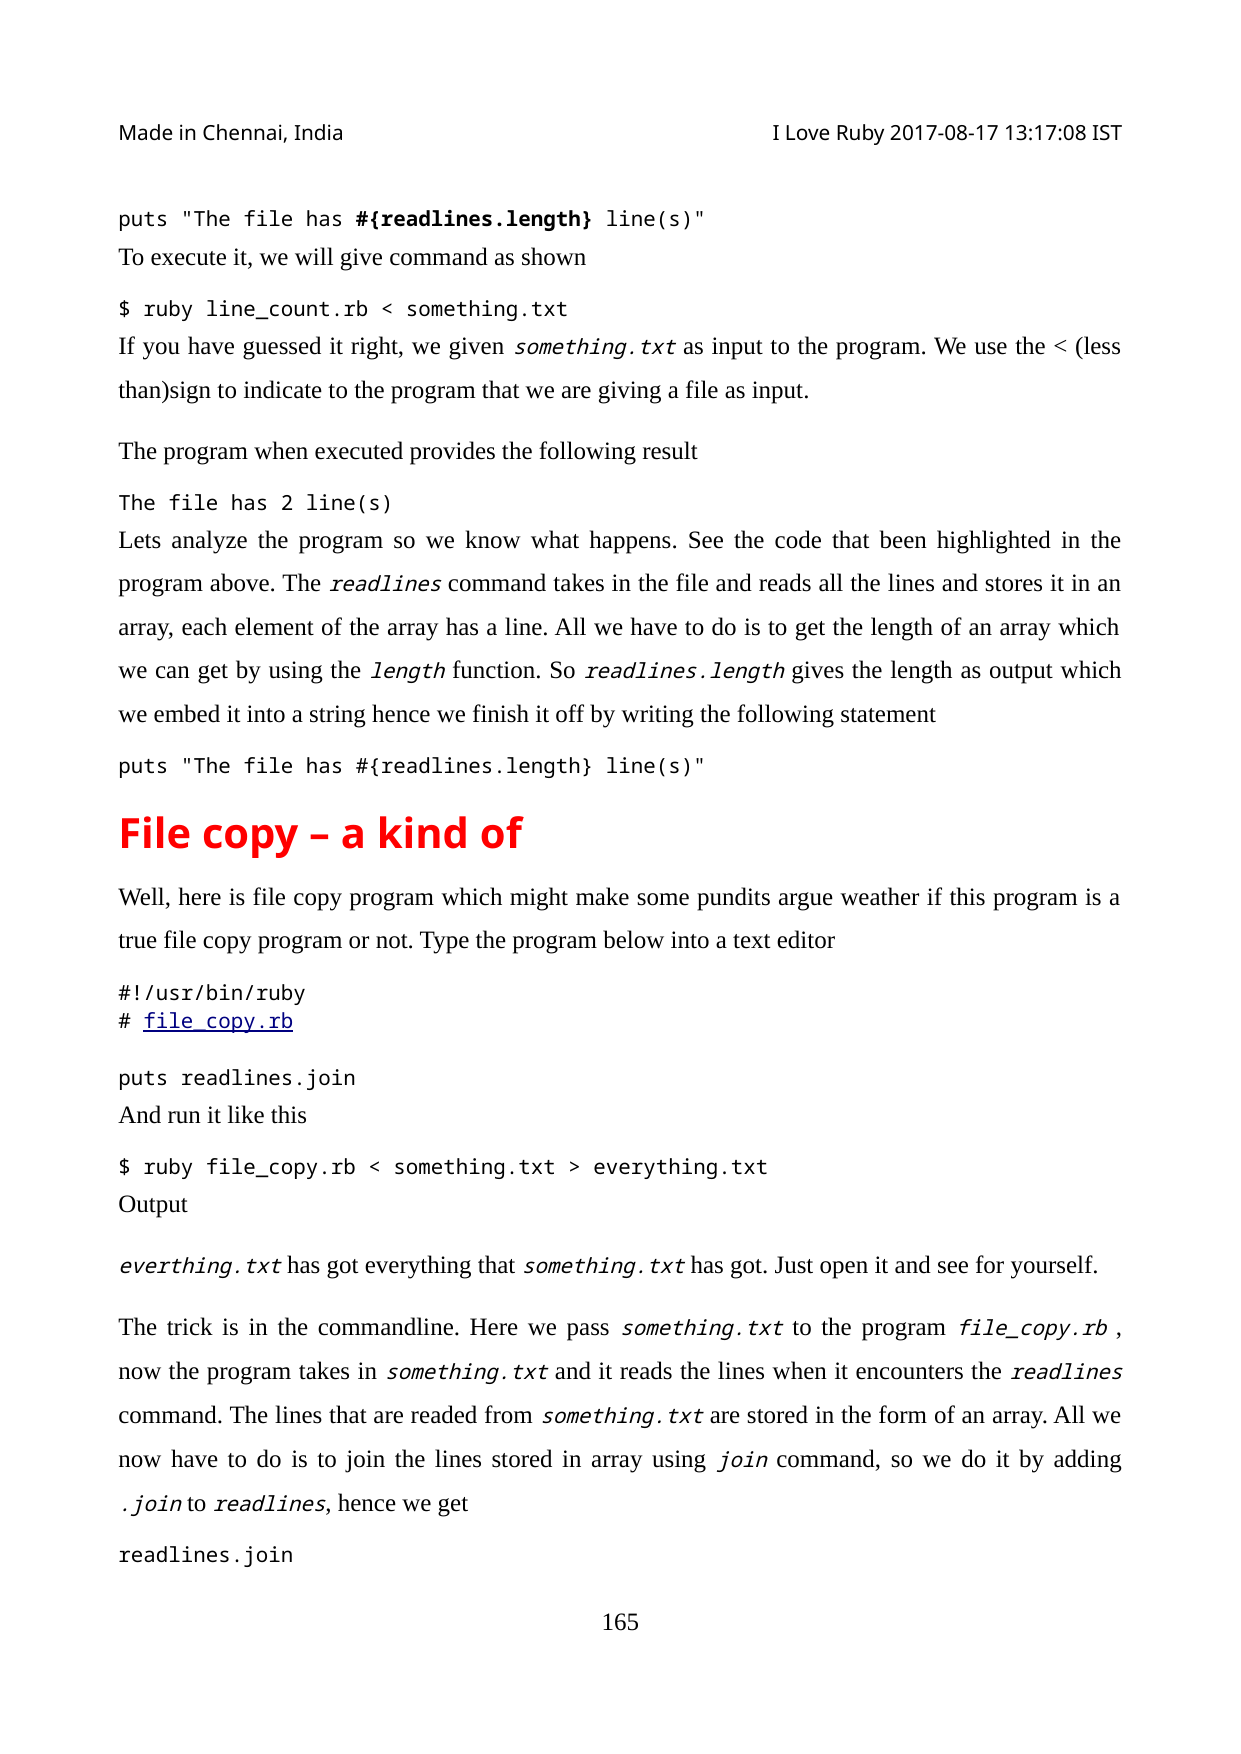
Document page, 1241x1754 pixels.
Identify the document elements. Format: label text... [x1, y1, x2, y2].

text The trick is in the commandline. Here we pass something.txt to the program file_copy.rb , now the program takes in something.txt and it reads the lines when it encounters the readlines command. The lines that are readed from something.txt are stored in the form of an array. All we now have to do is to join the lines stored in array using join command, so we do it by adding .join to readlines, hence we get [118, 1312, 1122, 1517]
text #!/usr/bin/ruby [118, 978, 1122, 1006]
text $ ruby file_copy.rb < something.txt > everything.txt [118, 1152, 1122, 1181]
subtitle File copy – a kind of [118, 804, 1122, 861]
text And run it like this [118, 1100, 1122, 1129]
text $ ruby line_count.rb < something.txt [118, 294, 1122, 322]
text puts "The file has #{readlines.length} line(s)" [118, 751, 1122, 779]
text everthing.txt has got everything that something.txt has got. Just open it and see for yourself. [118, 1250, 1122, 1280]
text puts "The file has #{readlines.length} line(s)" [118, 204, 1122, 233]
text The program when executed provides the following result [118, 436, 1122, 464]
text The file has 2 line(s) [118, 488, 1122, 516]
text puts readlines.join [118, 1063, 1122, 1091]
text # file_copy.rb [118, 1006, 1122, 1034]
text Well, here is file copy program which might make some pundits argue weather if this program is a true file copy program or not. Type the program below into a text editor [118, 882, 1122, 954]
text To execute it, we will give command as shown [118, 242, 1122, 271]
text Lets analyze the program so we know what happens. See the code that been highlighted in the program above. The readlines command takes in the file and reads all the lines and stores it in an array, each element of the array has a line. All we have to do is to get the length of an array which we can get by using the length function. So readlines.length gives the length as output which we embed it into a string hence we finish it off by writing the following statement [118, 525, 1122, 728]
text Output [118, 1189, 1122, 1218]
text If you have guessed it right, we given something.txt as input to the program. We use the < (less than)sign to indicate to the program that we are giving a file as input. [118, 331, 1122, 404]
text readlines.join [118, 1541, 1122, 1569]
